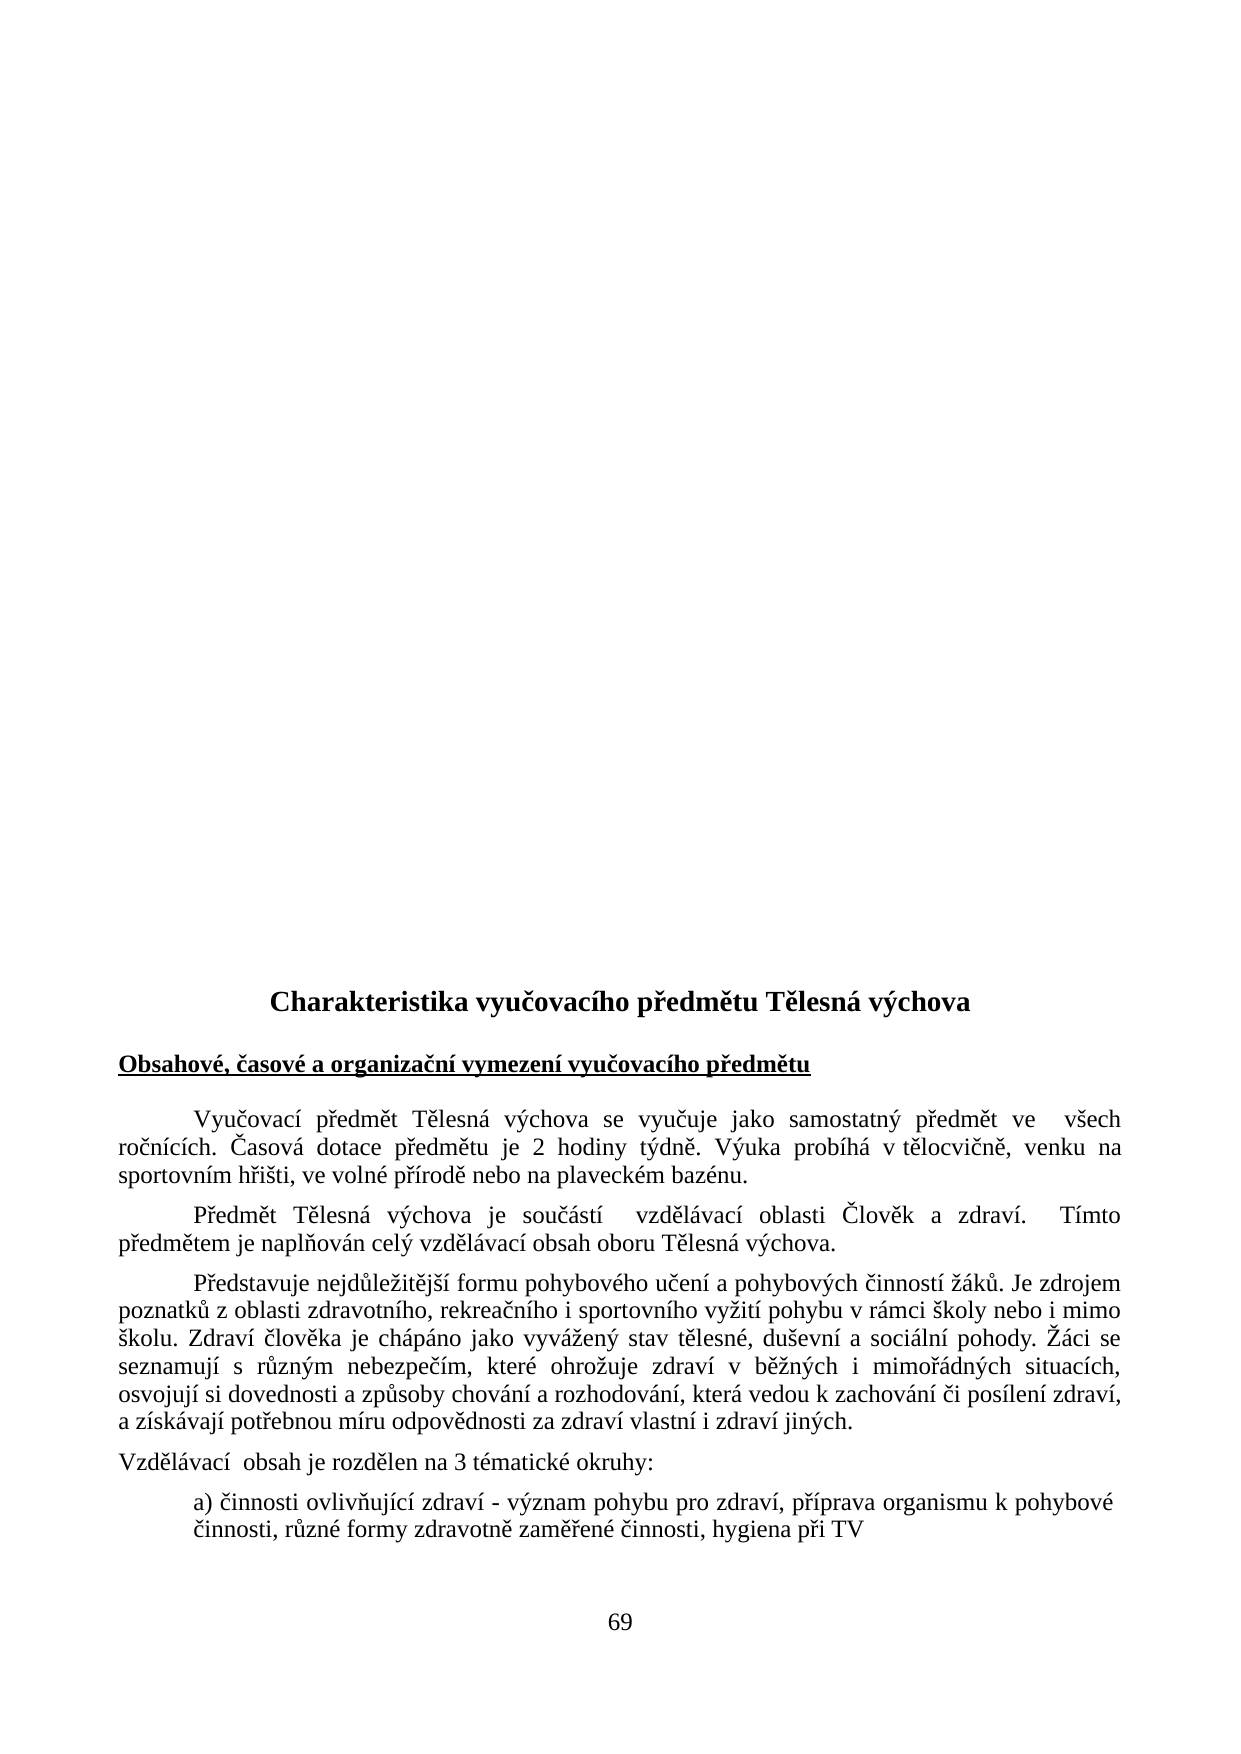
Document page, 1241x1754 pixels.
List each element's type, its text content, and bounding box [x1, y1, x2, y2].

text Vyučovací předmět Tělesná výchova se vyučuje jako samostatný předmět ve všech ročnících. Časová dotace předmětu je 2 hodiny týdně. Výuka probíhá v tělocvičně, venku na sportovním hřišti, ve volné přírodě nebo na plaveckém bazénu. [118, 1106, 1122, 1189]
text Obsahové, časové a organizační vymezení vyučovacího předmětu [118, 1050, 1122, 1078]
text Předmět Tělesná výchova je součástí vzdělávací oblasti Člověk a zdraví. Tímto předmětem je naplňován celý vzdělávací obsah oboru Tělesná výchova. [118, 1201, 1122, 1257]
text Představuje nejdůležitější formu pohybového učení a pohybových činností žáků. Je zdrojem poznatků z oblasti zdravotního, rekreačního i sportovního vyžití pohybu v rámci školy nebo i mimo školu. Zdraví člověka je chápáno jako vyvážený stav tělesné, duševní a sociální pohody. Žáci se seznamují s různým nebezpečím, které ohrožuje zdraví v běžných i mimořádných situacích, osvojují si dovednosti a způsoby chování a rozhodování, která vedou k zachování či posílení zdraví, a získávají potřebnou míru odpovědnosti za zdraví vlastní i zdraví jiných. [118, 1269, 1122, 1435]
text Charakteristika vyučovacího předmětu Tělesná výchova [118, 986, 1122, 1018]
text Vzdělávací obsah je rozdělen na 3 tématické okruhy: [118, 1448, 1122, 1475]
text a) činnosti ovlivňující zdraví - význam pohybu pro zdraví, příprava organismu k pohybové činnosti, různé formy zdravotně zaměřené činnosti, hygiena při TV [118, 1488, 1122, 1543]
